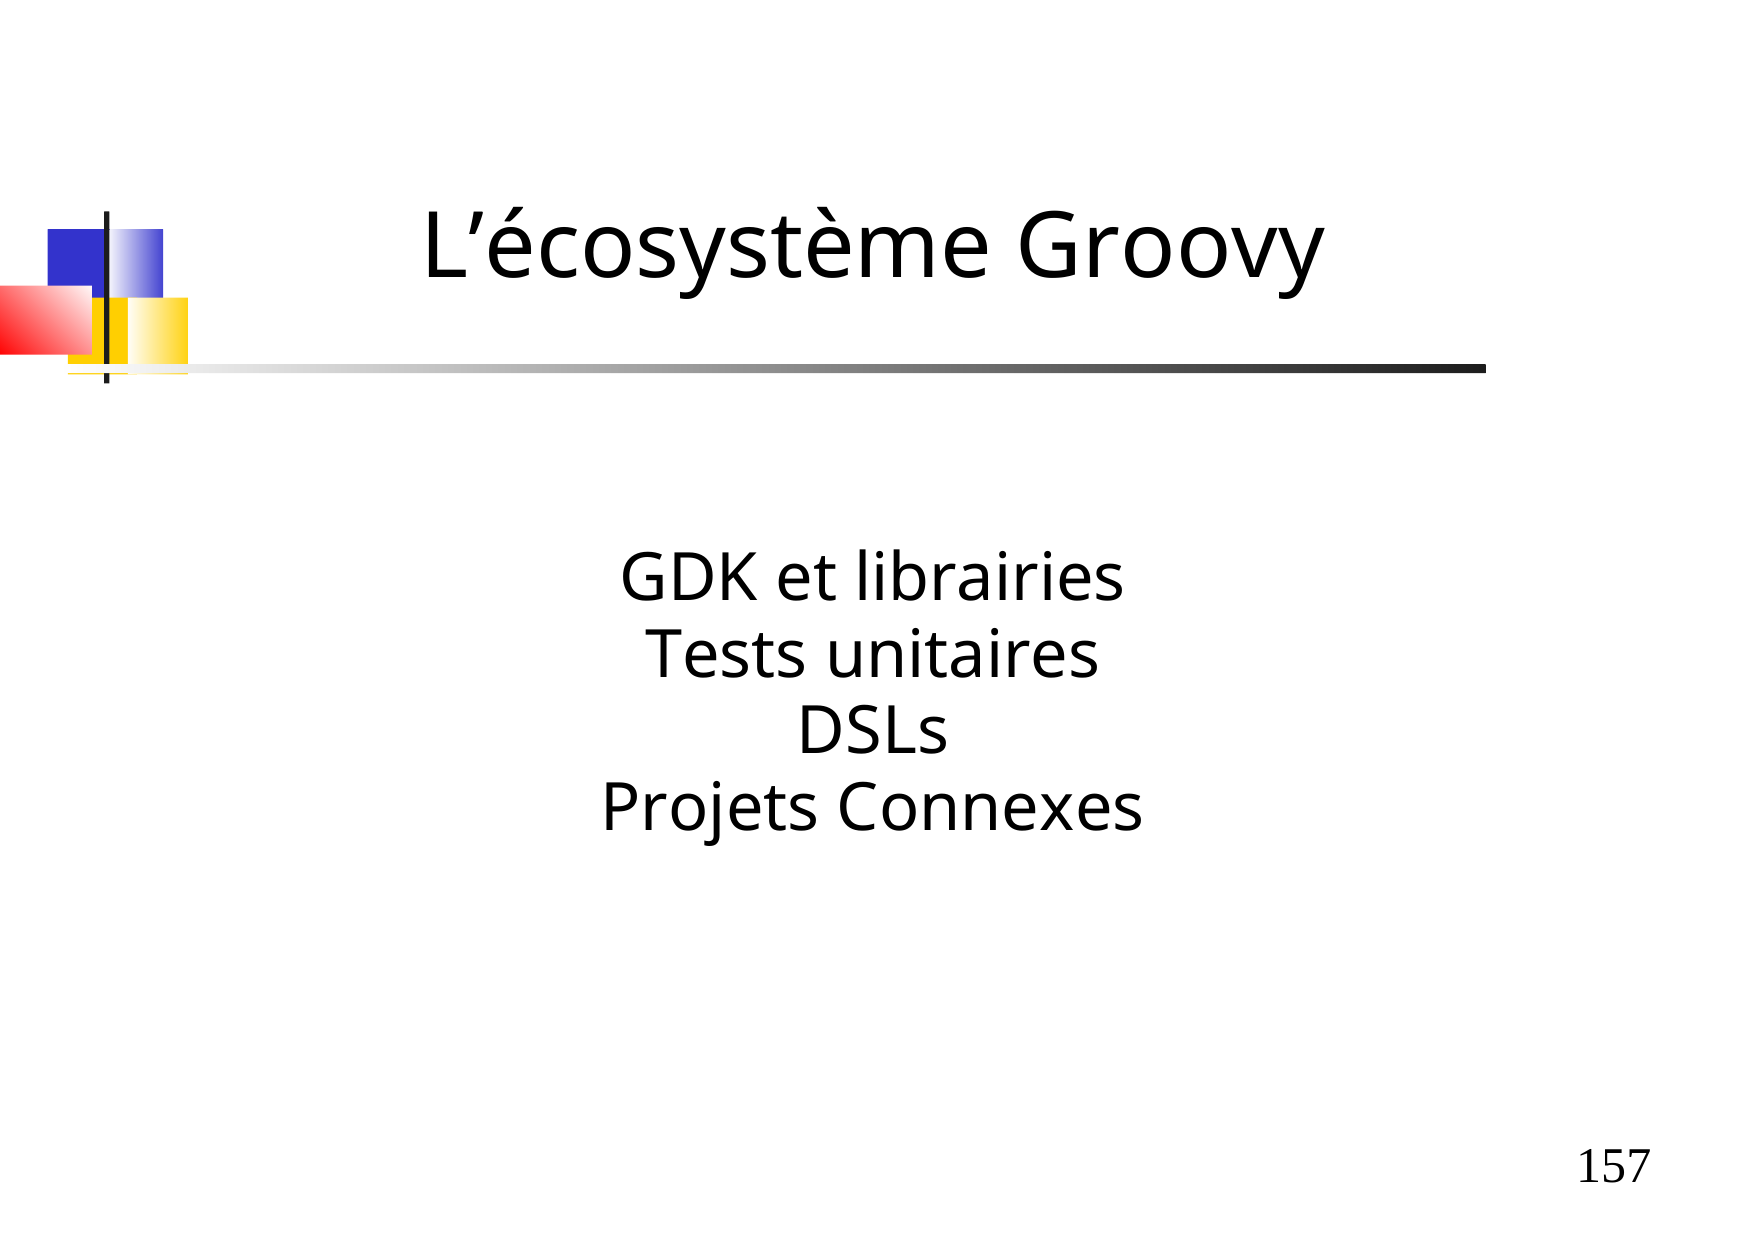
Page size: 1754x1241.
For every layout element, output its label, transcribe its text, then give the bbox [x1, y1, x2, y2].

title L’écosystème Groovy [179, 137, 1567, 354]
subtitle GDK et librairies Tests unitaires DSLs Projets Connexes [179, 371, 1567, 1091]
